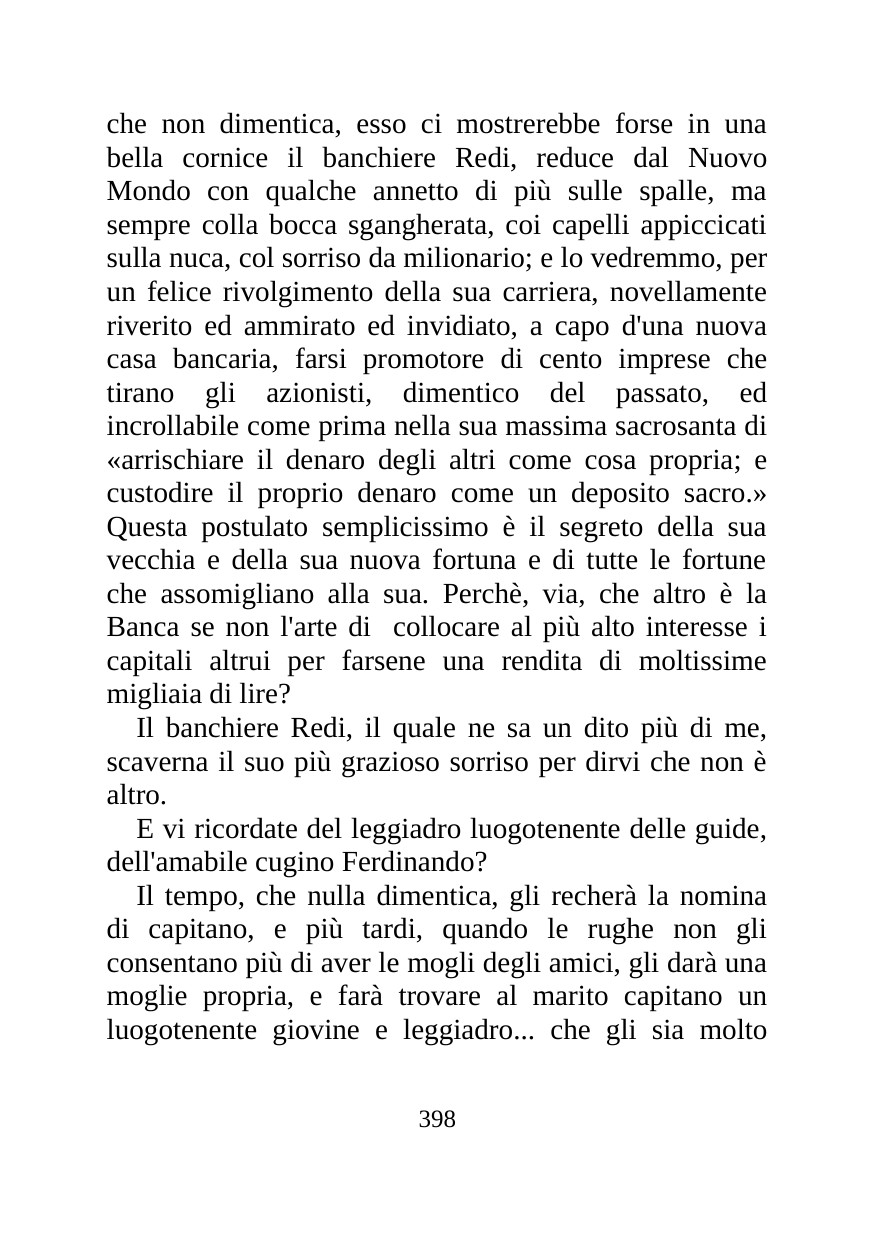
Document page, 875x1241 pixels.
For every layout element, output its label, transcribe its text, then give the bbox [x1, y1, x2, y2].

text Il banchiere Redi, il quale ne sa un dito più di me, scaverna il suo più grazioso sorriso per dirvi che non è altro. [106, 710, 768, 811]
text che non dimentica, esso ci mostrerebbe forse in una bella cornice il banchiere Redi, reduce dal Nuovo Mondo con qualche annetto di più sulle spalle, ma sempre colla bocca sgangherata, coi capelli appiccicati sulla nuca, col sorriso da milionario; e lo vedremmo, per un felice rivolgimento della sua carriera, novellamente riverito ed ammirato ed invidiato, a capo d'una nuova casa bancaria, farsi promotore di cento imprese che tirano gli azionisti, dimentico del passato, ed incrollabile come prima nella sua massima sacrosanta di «arrischiare il denaro degli altri come cosa propria; e custodire il proprio denaro come un deposito sacro.» Questa postulato semplicissimo è il segreto della sua vecchia e della sua nuova fortuna e di tutte le fortune che assomigliano alla sua. Perchè, via, che altro è la Banca se non l'arte di collocare al più alto interesse i capitali altrui per farsene una rendita di moltissime migliaia di lire? [106, 106, 768, 710]
text Il tempo, che nulla dimentica, gli recherà la nomina di capitano, e più tardi, quando le rughe non gli consentano più di aver le mogli degli amici, gli darà una moglie propria, e farà trovare al marito capitano un luogotenente giovine e leggiadro... che gli sia molto [106, 878, 768, 1046]
text E vi ricordate del leggiadro luogotenente delle guide, dell'amabile cugino Ferdinando? [106, 811, 768, 878]
